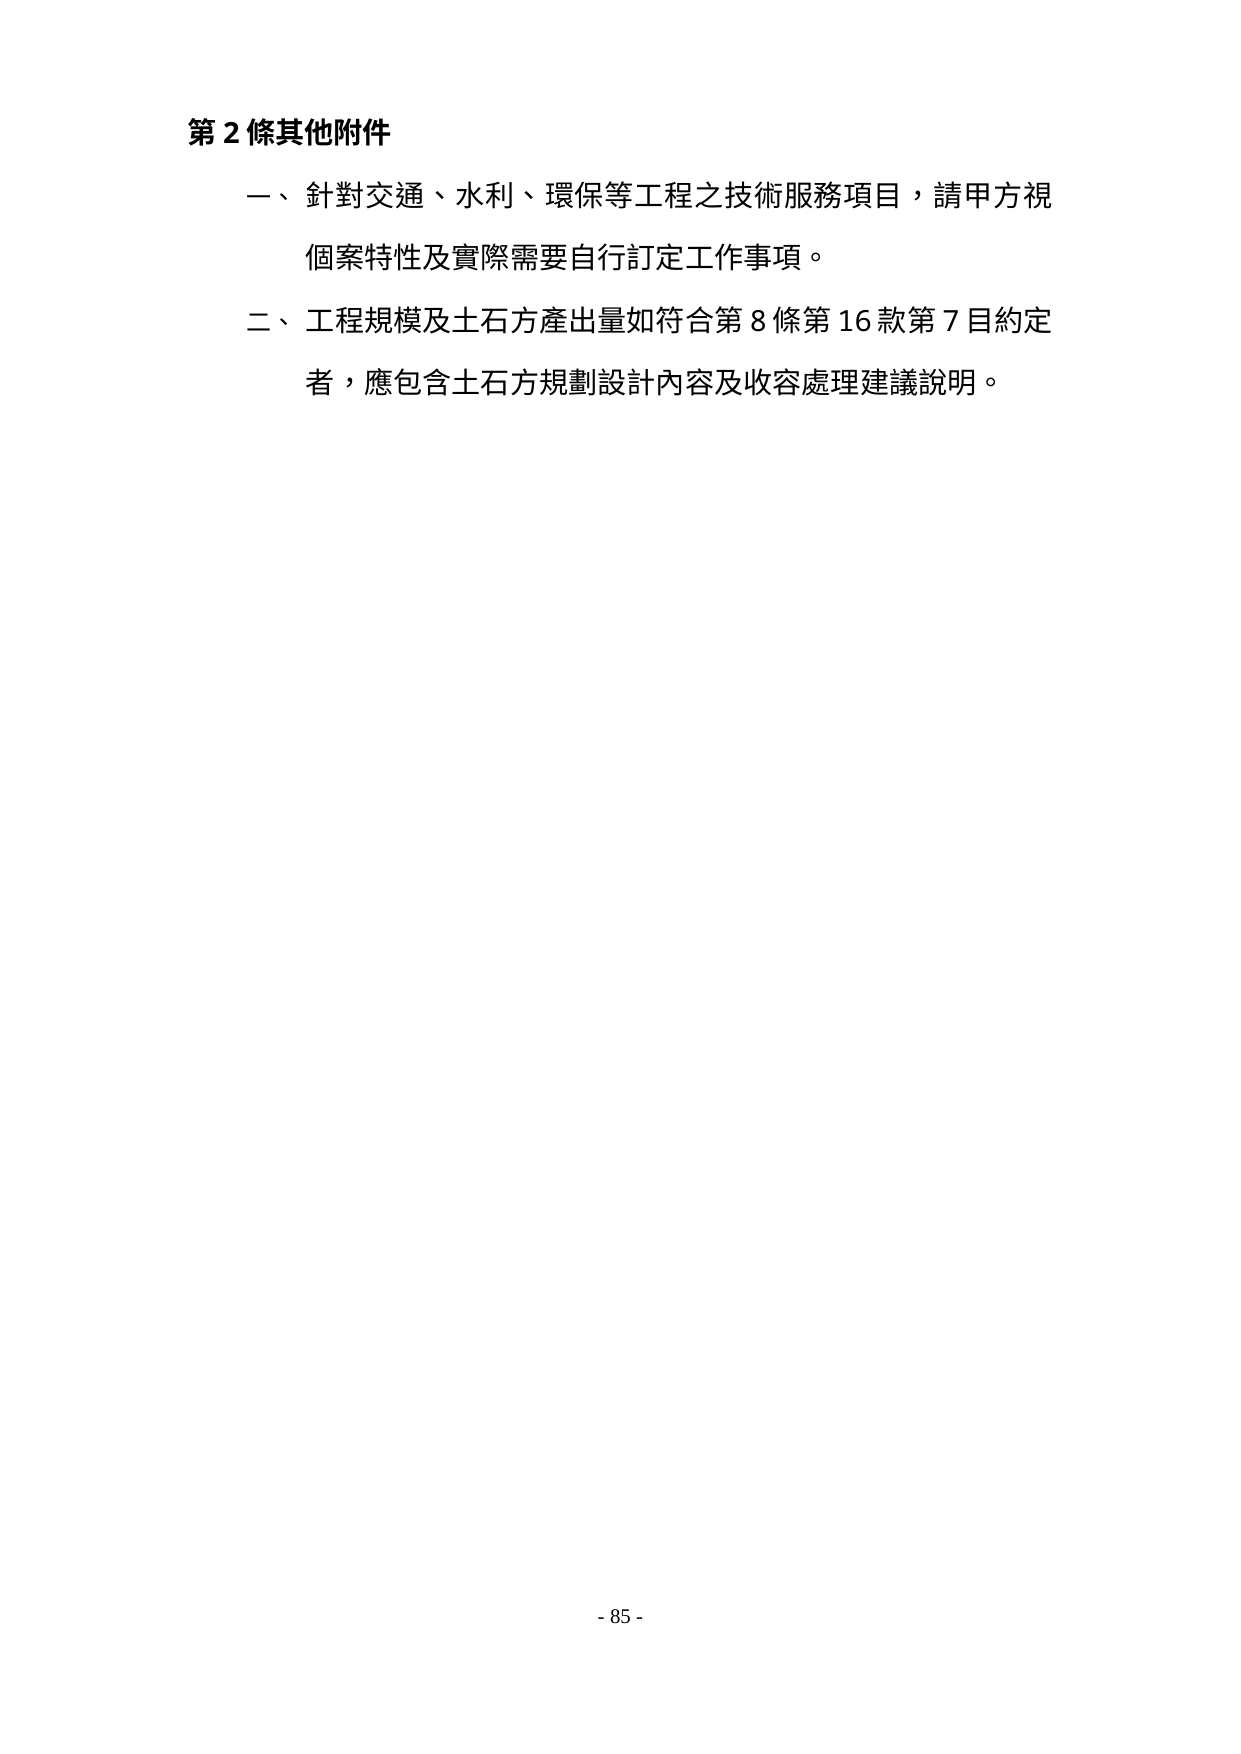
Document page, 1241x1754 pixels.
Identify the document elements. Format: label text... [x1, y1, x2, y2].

list 工程規模及土石方產出量如符合第8條第16款第7目約定者，應包含土石方規劃設計內容及收容處理建議說明。 [247, 277, 1053, 402]
list 針對交通、水利、環保等工程之技術服務項目，請甲方視個案特性及實際需要自行訂定工作事項。 [247, 152, 1053, 277]
text 第2條其他附件 [187, 89, 1053, 152]
